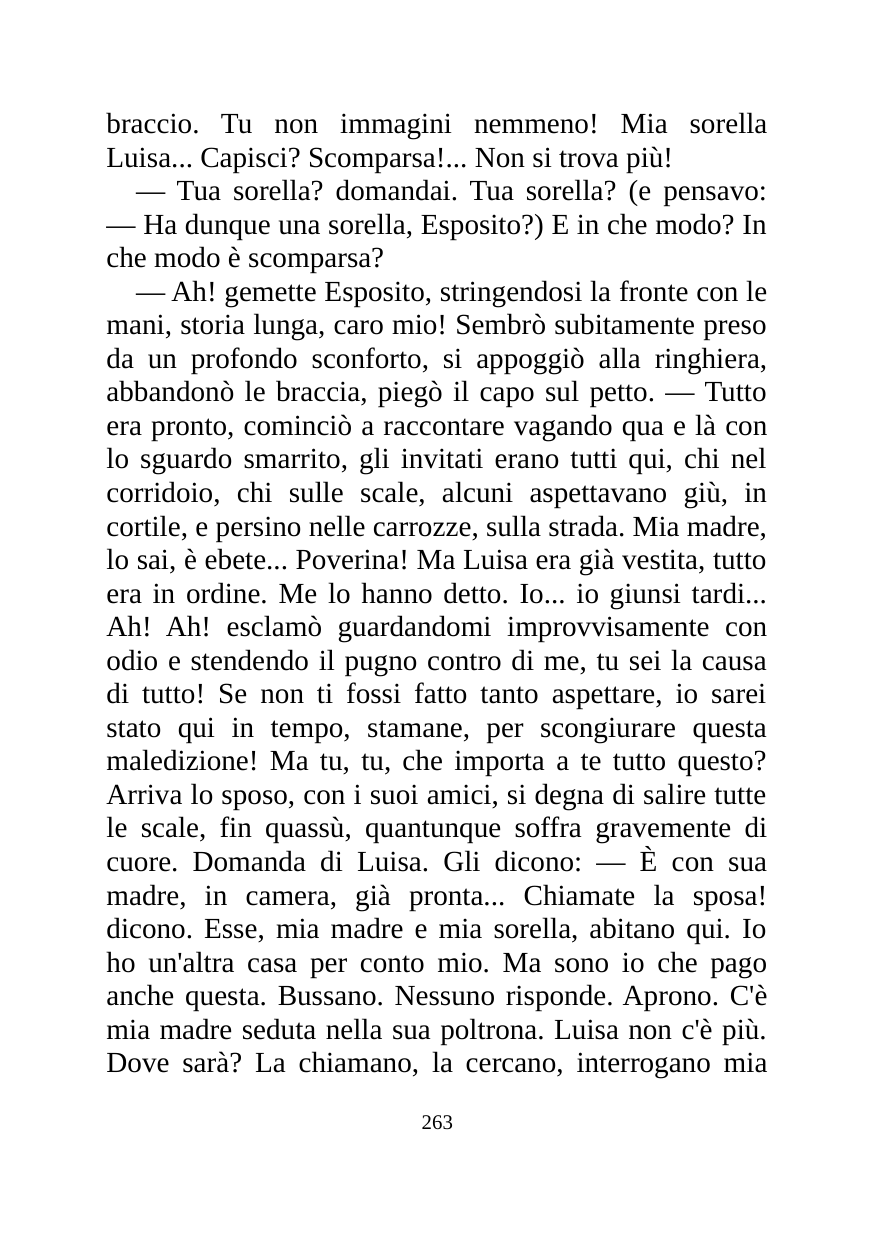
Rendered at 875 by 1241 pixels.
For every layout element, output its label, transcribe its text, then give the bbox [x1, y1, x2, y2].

text — Ah! gemette Esposito, stringendosi la fronte con le mani, storia lunga, caro mio! Sembrò subitamente preso da un profondo sconforto, si appoggiò alla ringhiera, abbandonò le braccia, piegò il capo sul petto. — Tutto era pronto, cominciò a raccontare vagando qua e là con lo sguardo smarrito, gli invitati erano tutti qui, chi nel corridoio, chi sulle scale, alcuni aspettavano giù, in cortile, e persino nelle carrozze, sulla strada. Mia madre, lo sai, è ebete... Poverina! Ma Luisa era già vestita, tutto era in ordine. Me lo hanno detto. Io... io giunsi tardi... Ah! Ah! esclamò guardandomi improvvisamente con odio e stendendo il pugno contro di me, tu sei la causa di tutto! Se non ti fossi fatto tanto aspettare, io sarei stato qui in tempo, stamane, per scongiurare questa maledizione! Ma tu, tu, che importa a te tutto questo? Arriva lo sposo, con i suoi amici, si degna di salire tutte le scale, fin quassù, quantunque soffra gravemente di cuore. Domanda di Luisa. Gli dicono: — È con sua madre, in camera, già pronta... Chiamate la sposa! dicono. Esse, mia madre e mia sorella, abitano qui. Io ho un'altra casa per conto mio. Ma sono io che pago anche questa. Bussano. Nessuno risponde. Aprono. C'è mia madre seduta nella sua poltrona. Luisa non c'è più. Dove sarà? La chiamano, la cercano, interrogano mia [106, 274, 768, 1079]
text braccio. Tu non immagini nemmeno! Mia sorella Luisa... Capisci? Scomparsa!... Non si trova più! [106, 106, 768, 173]
text — Tua sorella? domandai. Tua sorella? (e pensavo: — Ha dunque una sorella, Esposito?) E in che modo? In che modo è scomparsa? [106, 173, 768, 274]
